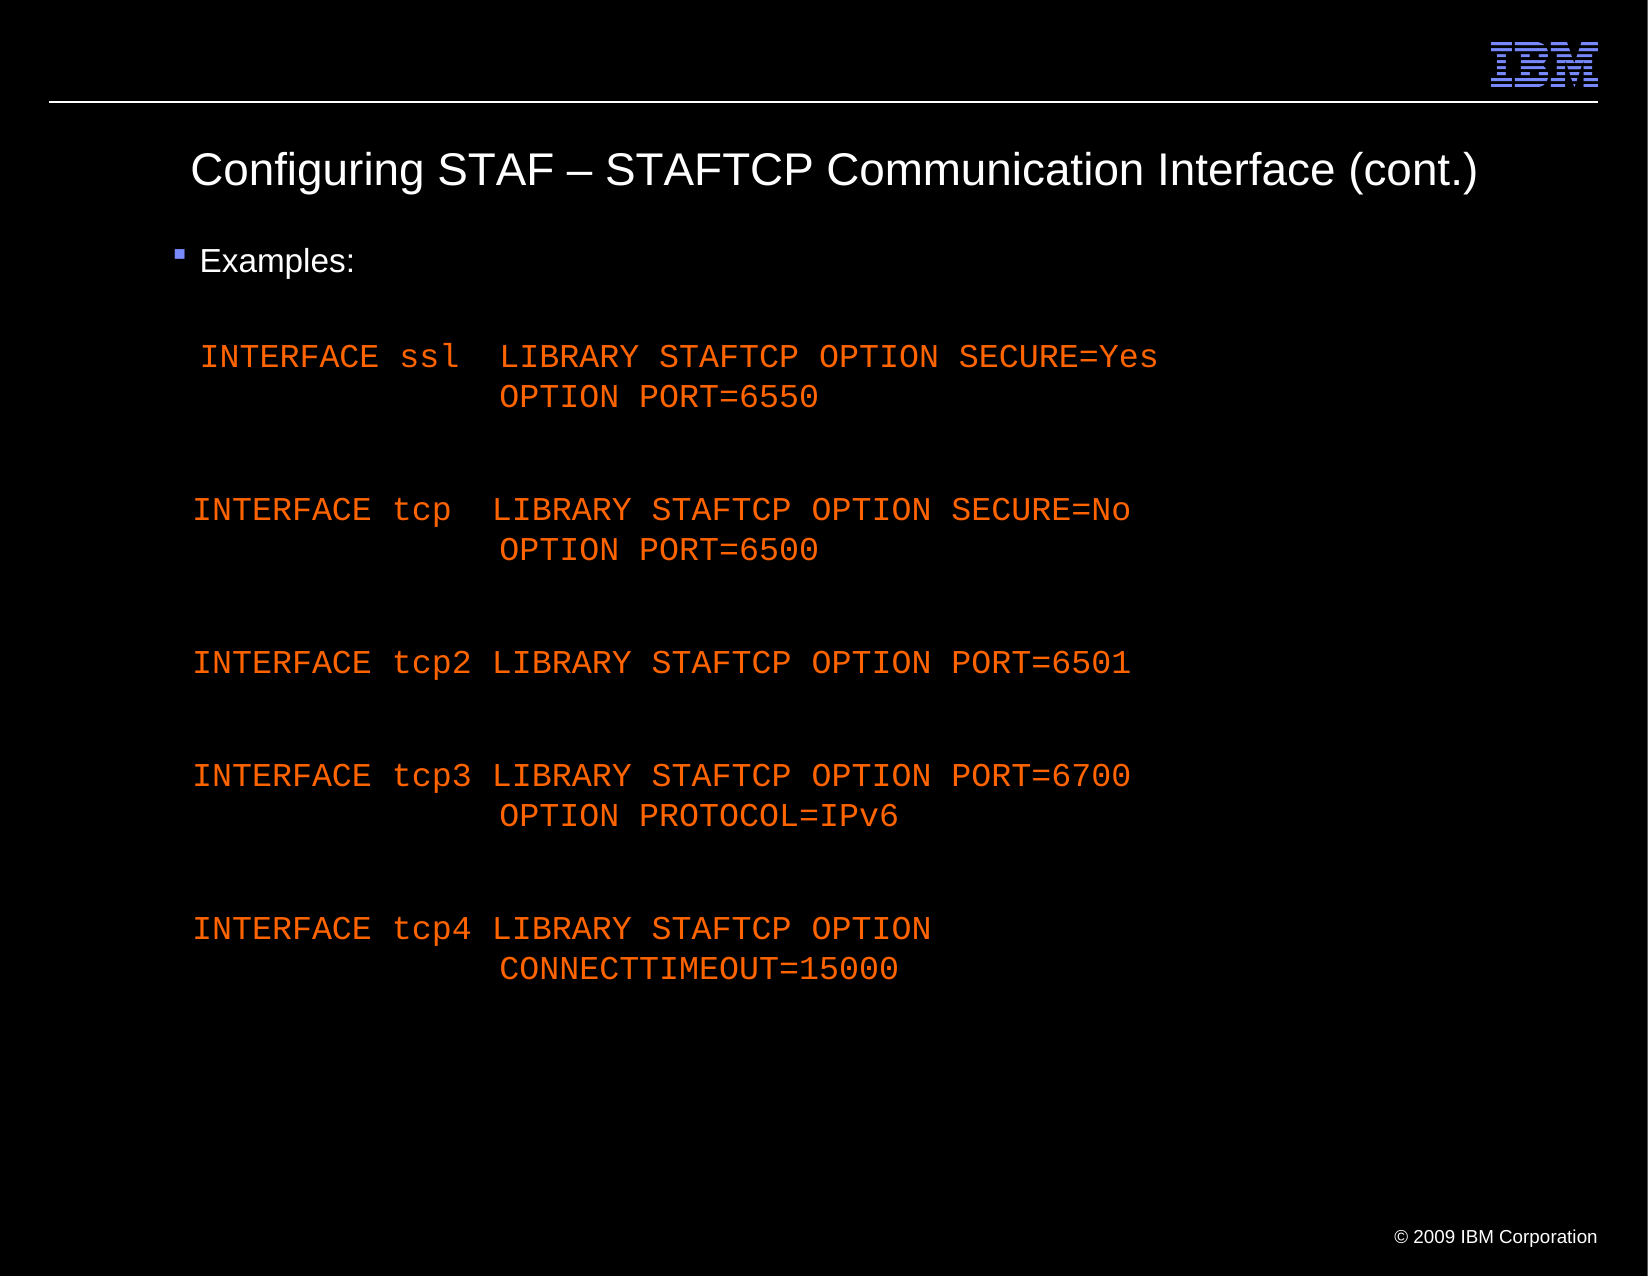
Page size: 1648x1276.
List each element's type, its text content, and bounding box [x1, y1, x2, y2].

title Configuring STAF – STAFTCP Communication Interface (cont.) [173, 137, 1648, 231]
picture [1491, 42, 1598, 87]
text_box Examples: INTERFACE ssl LIBRARY STAFTCP OPTION SECURE=Yes OPTION PORT=6550 INTERFACE tcp LIBRARY STAFTCP OPTION SECURE=No OPTION PORT=6500 INTERFACE tcp2 LIBRARY STAFTCP OPTION PORT=6501 INTERFACE tcp3 LIBRARY STAFTCP OPTION PORT=6700 OPTION PROTOCOL=IPv6 INTERFACE tcp4 LIBRARY STAFTCP OPTION CONNECTTIMEOUT=15000 [172, 239, 1648, 986]
